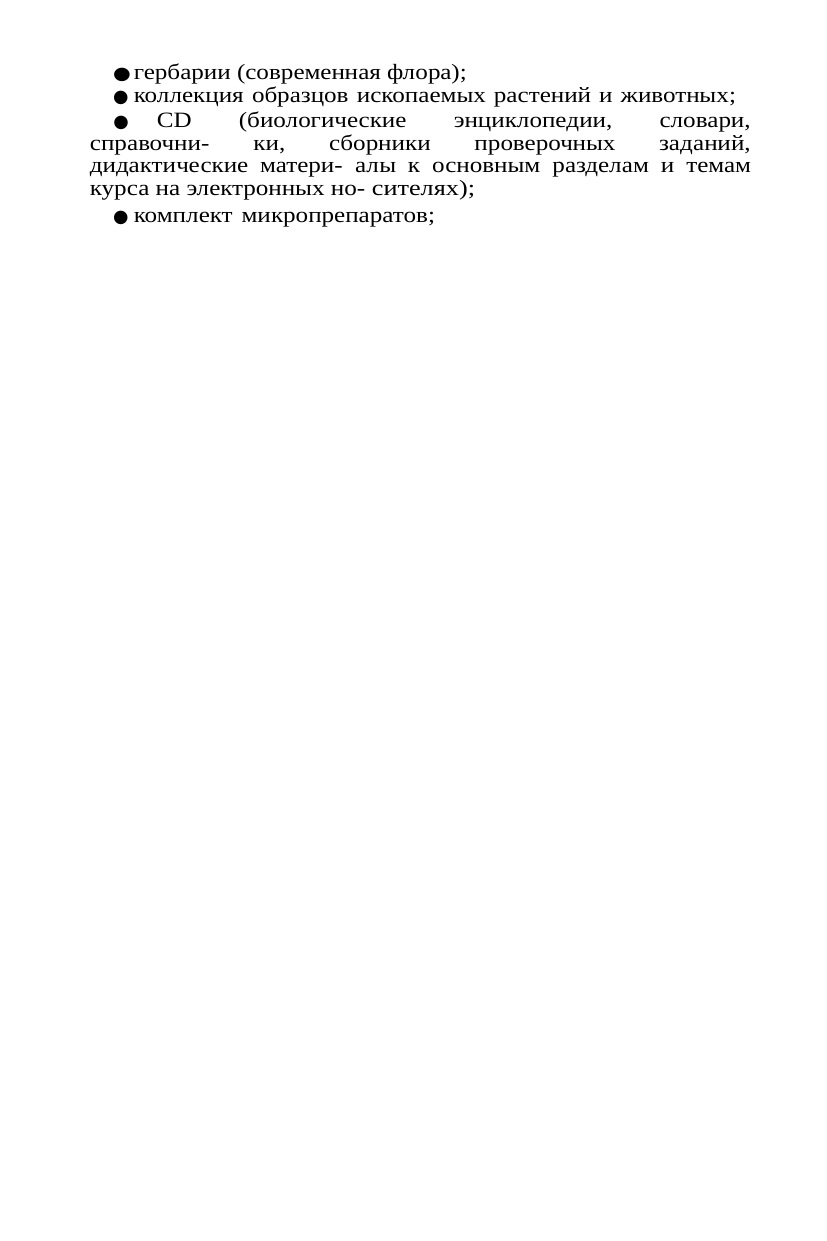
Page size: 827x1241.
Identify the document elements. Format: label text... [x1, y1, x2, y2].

list коллекция образцов ископаемых растений и животных; [113, 84, 762, 107]
list CD (биологические энциклопедии, словари, справочни- ки, сборники проверочных заданий, дидактические матери- алы к основным разделам и темам курса на электронных но- сителях); [89, 107, 751, 200]
list комплект микропрепаратов; [113, 200, 762, 228]
list гербарии (современная флора); [113, 60, 762, 84]
